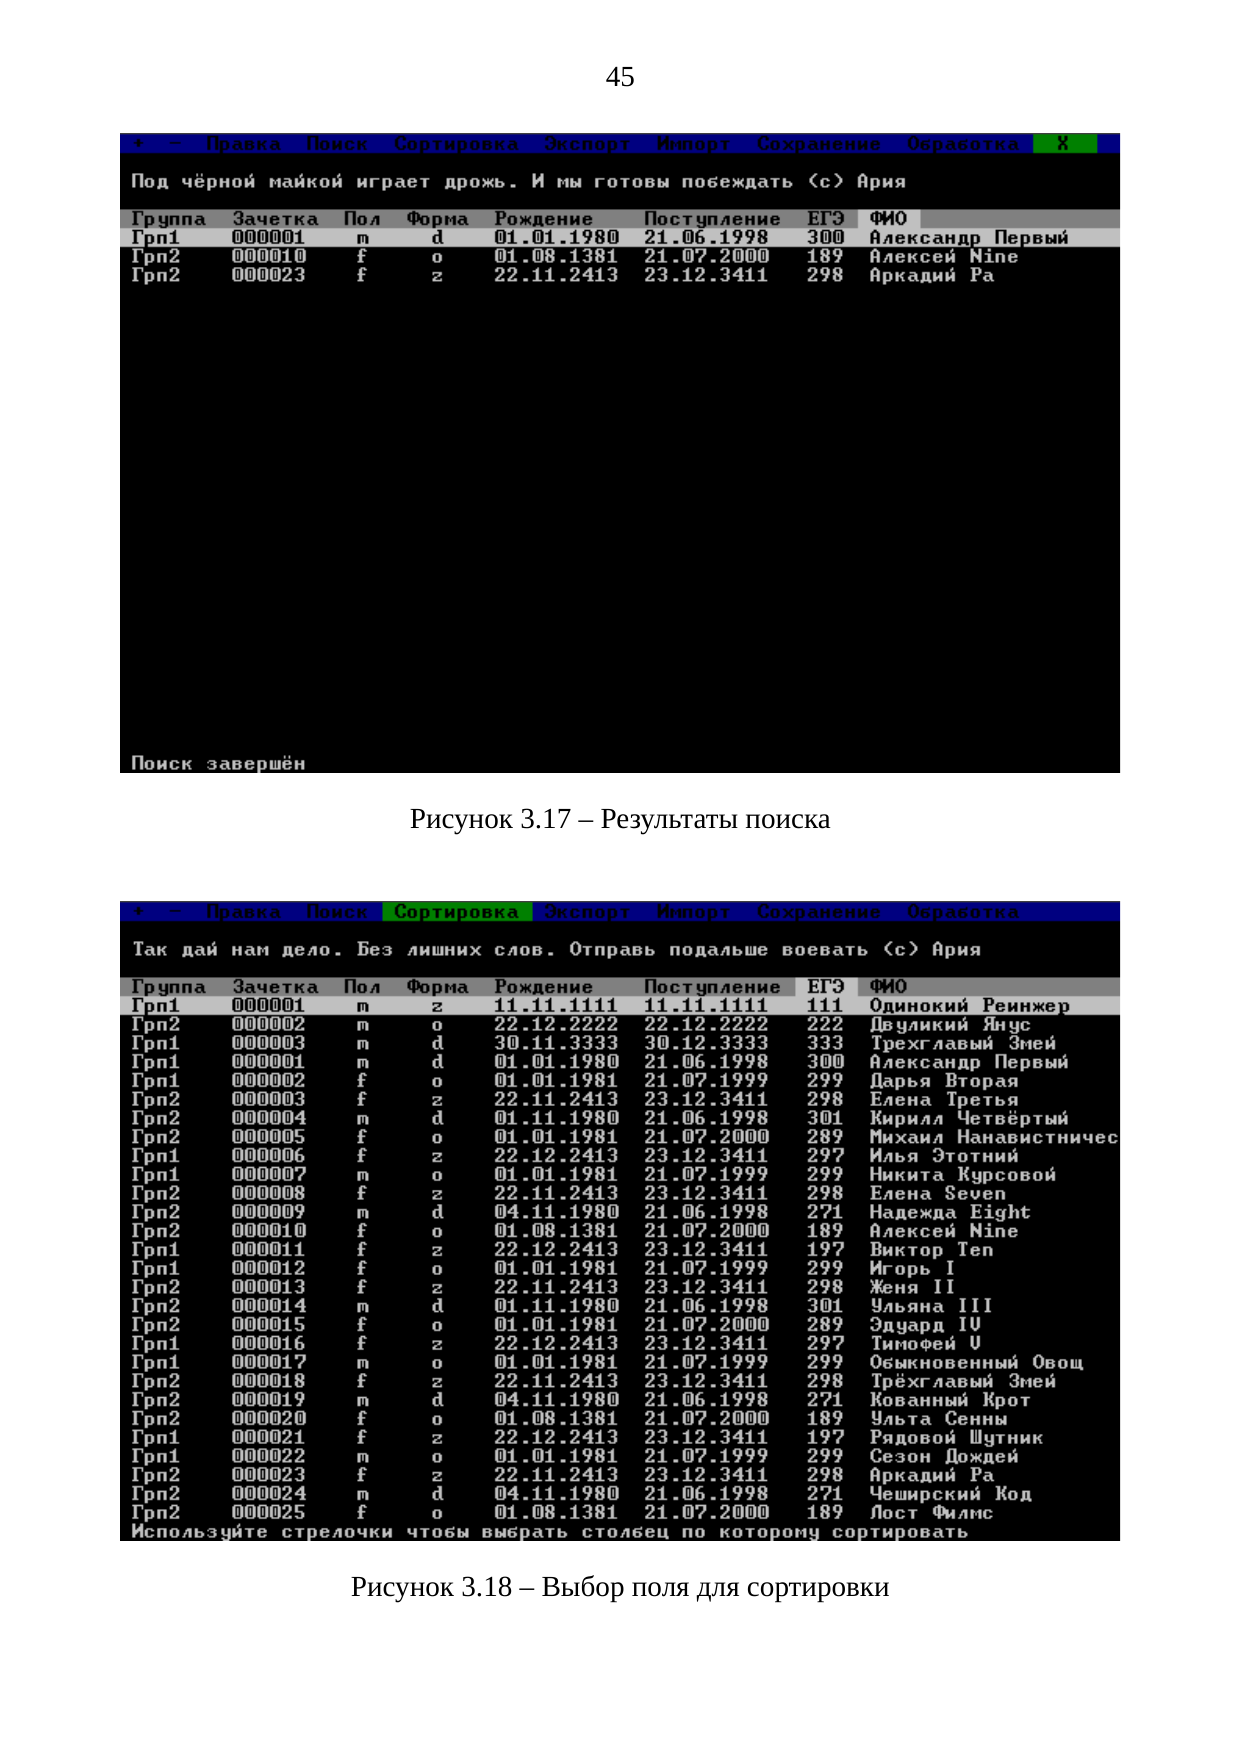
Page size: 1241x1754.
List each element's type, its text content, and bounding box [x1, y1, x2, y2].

text Рисунок 3.18 – Выбор поля для сортировки [118, 1569, 1122, 1603]
picture [120, 133, 1121, 773]
text Рисунок 3.17 – Результаты поиска [118, 801, 1122, 835]
picture [120, 901, 1121, 1541]
